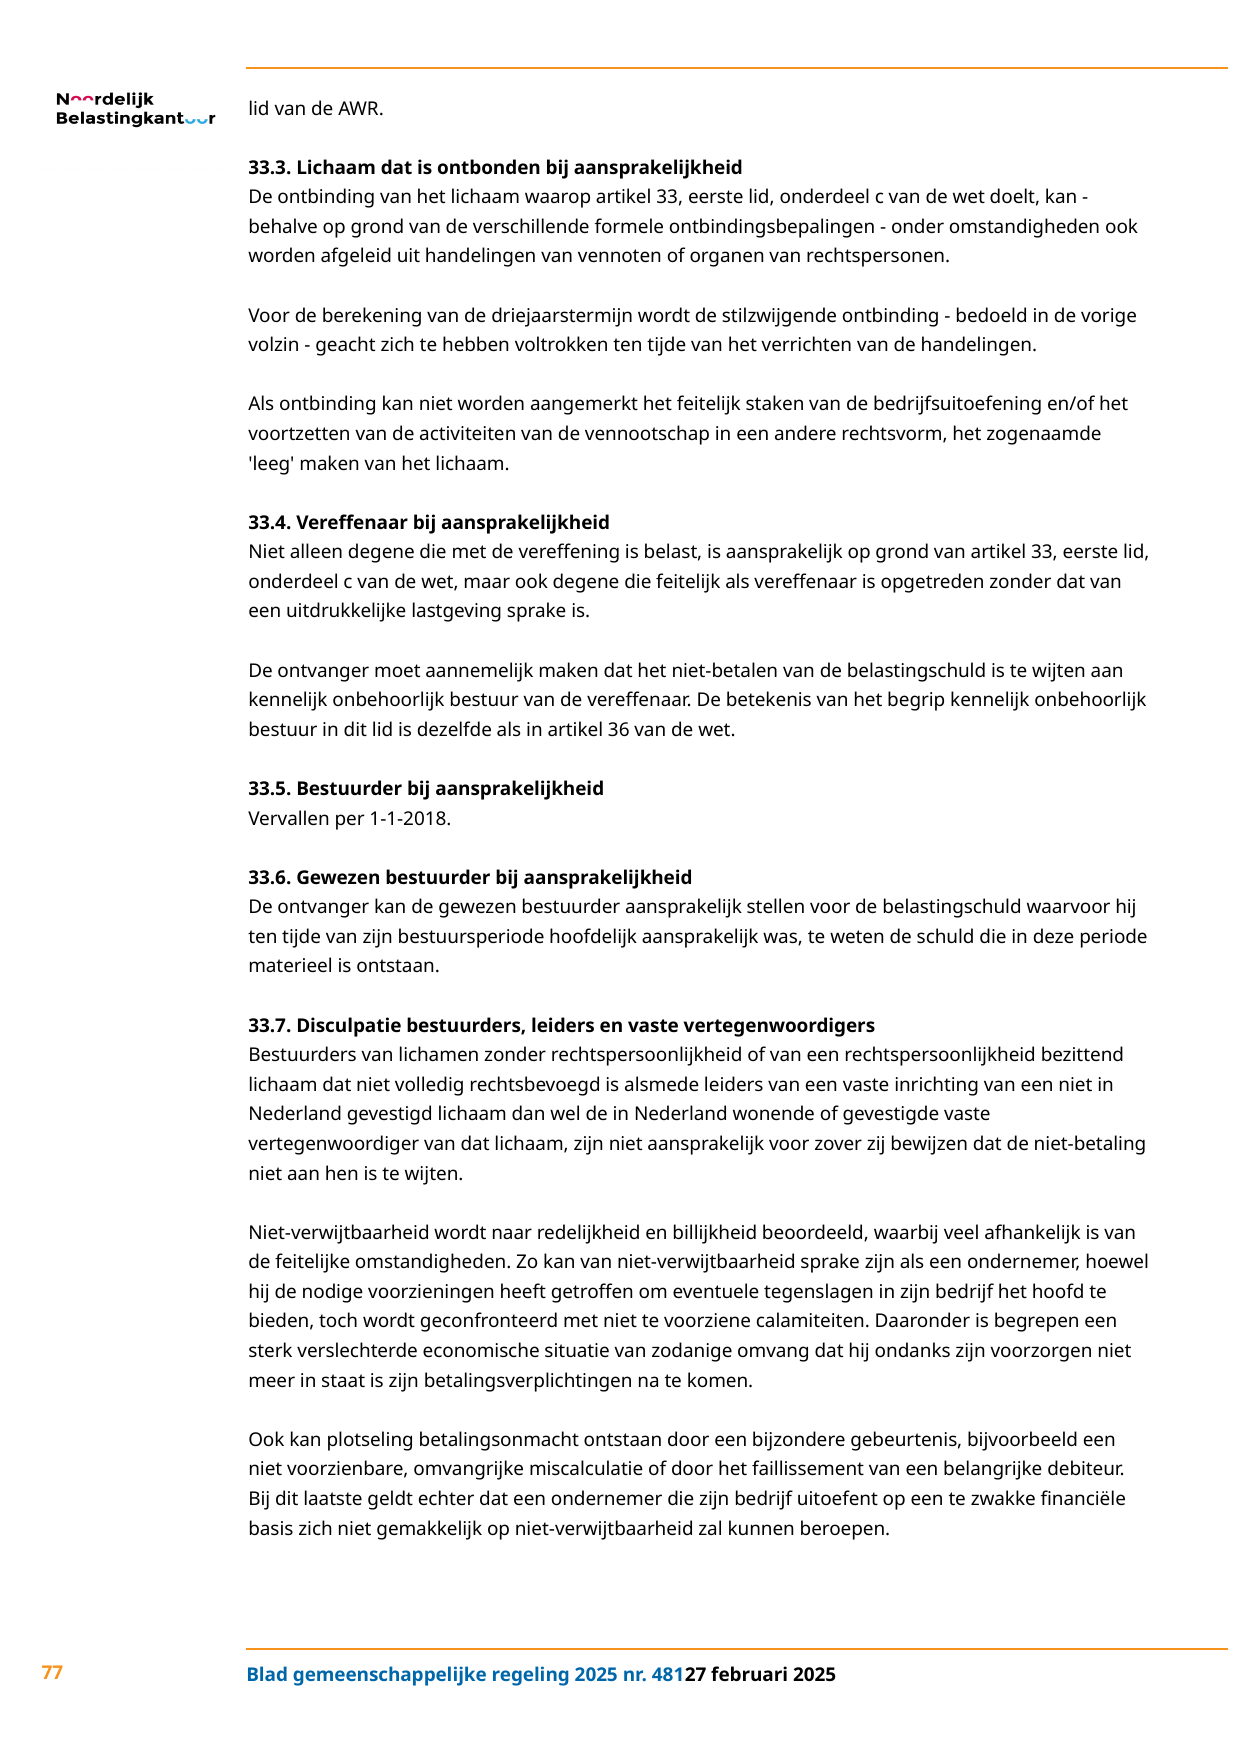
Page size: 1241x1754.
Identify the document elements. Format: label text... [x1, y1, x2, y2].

text 33.3. Lichaam dat is ontbonden bij aansprakelijkheid [248, 154, 1152, 180]
text 33.7. Disculpatie bestuurders, leiders en vaste vertegenwoordigers [248, 1012, 1152, 1038]
text 33.4. Vereffenaar bij aansprakelijkheid [248, 509, 1152, 535]
text Niet alleen degene die met de vereffening is belast, is aansprakelijk op grond van artikel 33, eerste lid, onderdeel c van de wet, maar ook degene die feitelijk als vereffenaar is opgetreden zonder dat van een uitdrukkelijke lastgeving sprake is. [248, 538, 1152, 623]
text Als ontbinding kan niet worden aangemerkt het feitelijk staken van de bedrijfsuitoefening en/of het voortzetten van de activiteiten van de vennootschap in een andere rechtsvorm, het zogenaamde 'leeg' maken van het lichaam. [248, 391, 1152, 476]
text Voor de berekening van de driejaarstermijn wordt de stilzwijgende ontbinding - bedoeld in de vorige volzin - geacht zich te hebben voltrokken ten tijde van het verrichten van de handelingen. [248, 302, 1152, 357]
text De ontvanger moet aannemelijk maken dat het niet-betalen van de belastingschuld is te wijten aan kennelijk onbehoorlijk bestuur van de vereffenaar. De betekenis van het begrip kennelijk onbehoorlijk bestuur in dit lid is dezelfde als in artikel 36 van de wet. [248, 657, 1152, 742]
text Ook kan plotseling betalingsonmacht ontstaan door een bijzondere gebeurtenis, bijvoorbeeld een niet voorzienbare, omvangrijke miscalculatie of door het faillissement van een belangrijke debiteur. Bij dit laatste geldt echter dat een ondernemer die zijn bedrijf uitoefent op een te zwakke financiële basis zich niet gemakkelijk op niet-verwijtbaarheid zal kunnen beroepen. [248, 1426, 1152, 1541]
text 33.5. Bestuurder bij aansprakelijkheid [248, 775, 1152, 801]
text Niet-verwijtbaarheid wordt naar redelijkheid en billijkheid beoordeeld, waarbij veel afhankelijk is van de feitelijke omstandigheden. Zo kan van niet-verwijtbaarheid sprake zijn als een ondernemer, hoewel hij de nodige voorzieningen heeft getroffen om eventuele tegenslagen in zijn bedrijf het hoofd te bieden, toch wordt geconfronteerd met niet te voorziene calamiteiten. Daaronder is begrepen een sterk verslechterde economische situatie van zodanige omvang dat hij ondanks zijn voorzorgen niet meer in staat is zijn betalingsverplichtingen na te komen. [248, 1219, 1152, 1393]
text lid van de AWR. [248, 95, 1152, 121]
text 33.6. Gewezen bestuurder bij aansprakelijkheid [248, 864, 1152, 890]
text De ontbinding van het lichaam waarop artikel 33, eerste lid, onderdeel c van de wet doelt, kan - behalve op grond van de verschillende formele ontbindingsbepalingen - onder omstandigheden ook worden afgeleid uit handelingen van vennoten of organen van rechtspersonen. [248, 183, 1152, 268]
text De ontvanger kan de gewezen bestuurder aansprakelijk stellen voor de belastingschuld waarvoor hij ten tijde van zijn bestuursperiode hoofdelijk aansprakelijk was, te weten de schuld die in deze periode materieel is ontstaan. [248, 893, 1152, 978]
picture [41, 47, 231, 172]
text Vervallen per 1-1-2018. [248, 805, 1152, 831]
text Bestuurders van lichamen zonder rechtspersoonlijkheid of van een rechtspersoonlijkheid bezittend lichaam dat niet volledig rechtsbevoegd is alsmede leiders van een vaste inrichting van een niet in Nederland gevestigd lichaam dan wel de in Nederland wonende of gevestigde vaste vertegenwoordiger van dat lichaam, zijn niet aansprakelijk voor zover zij bewijzen dat de niet-betaling niet aan hen is te wijten. [248, 1041, 1152, 1186]
